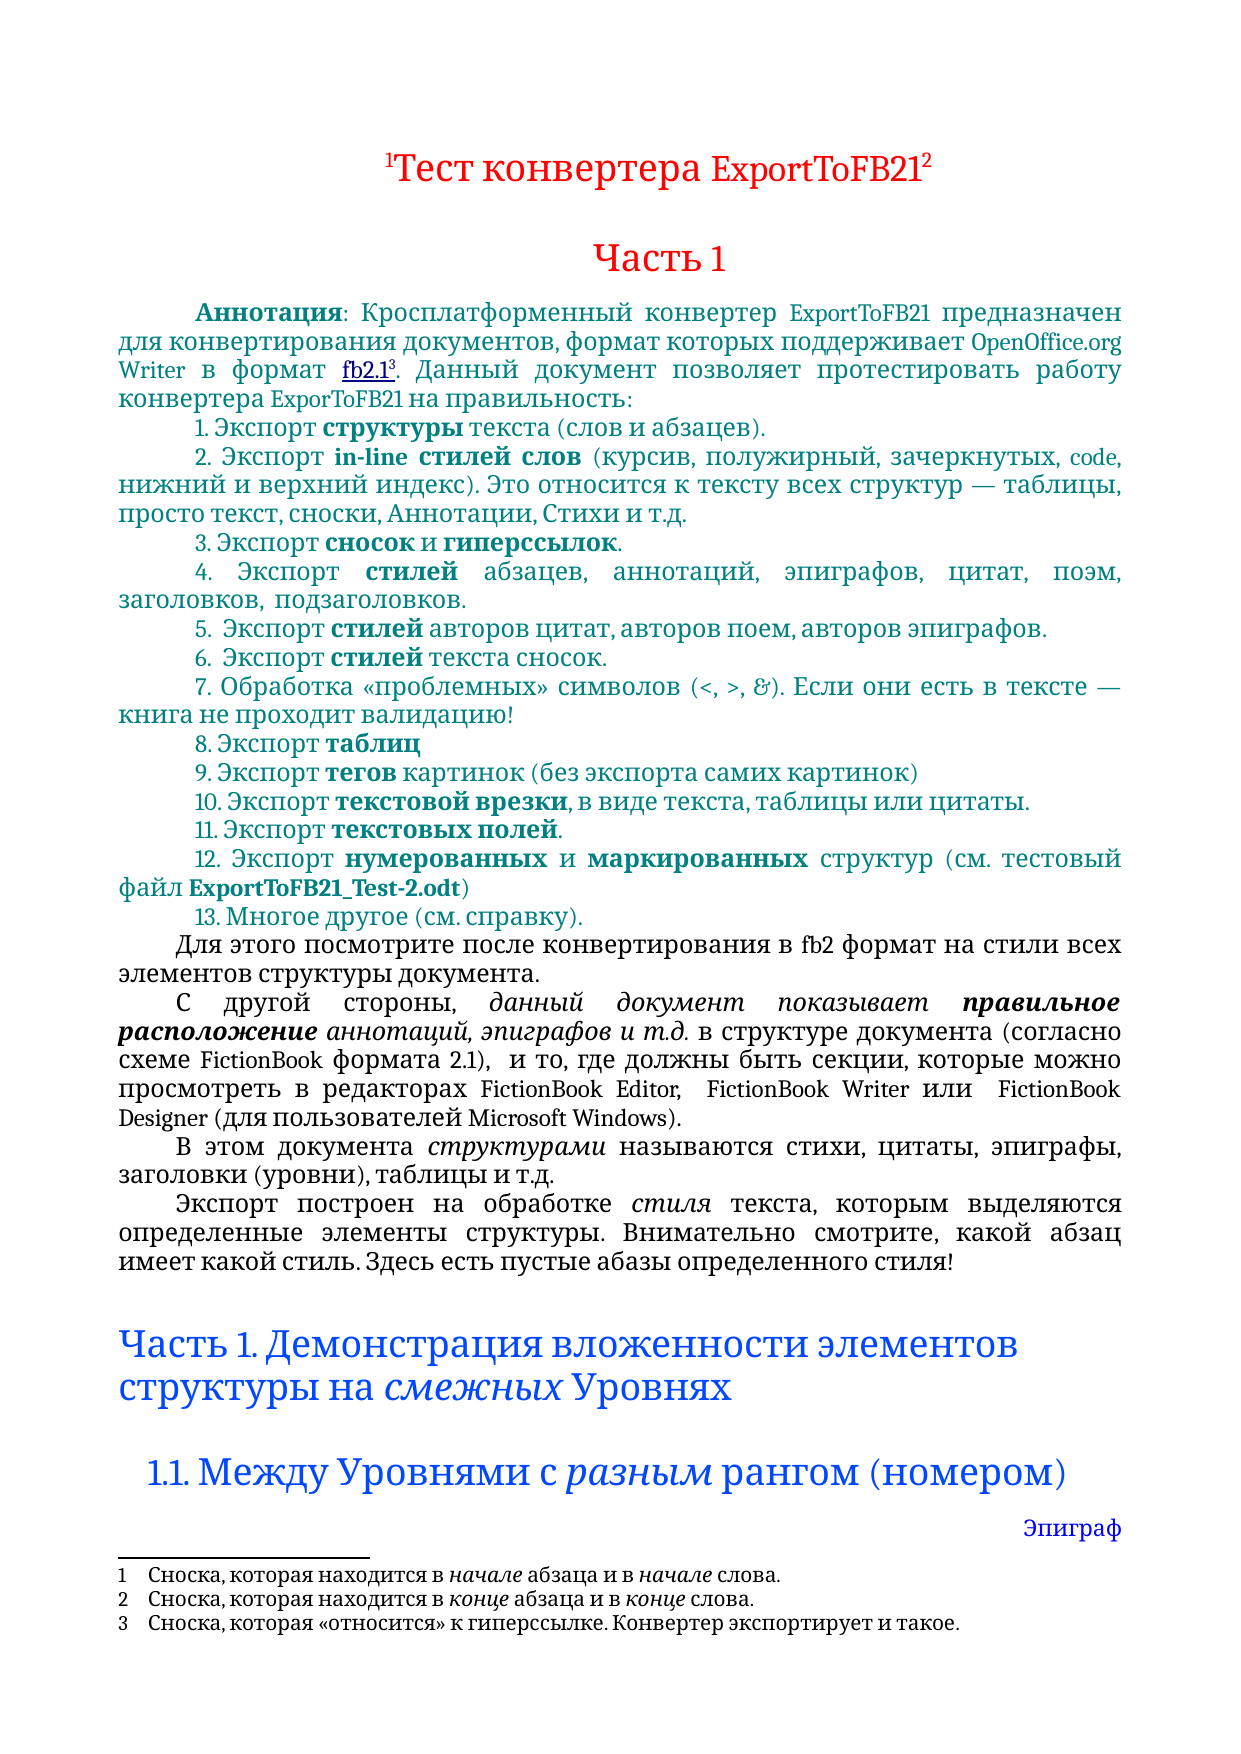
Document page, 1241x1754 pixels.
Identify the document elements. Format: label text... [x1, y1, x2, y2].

text 1.1. Между Уровнями с разным рангом (номером) [148, 1451, 1122, 1494]
text 13. Многое другое (см. справку). [118, 902, 1122, 931]
text Сноска, которая находится в начале абзаца и в начале слова. [118, 1564, 1122, 1588]
text 8. Экспорт таблиц [118, 730, 1122, 759]
text 7. Обработка «проблемных» символов (<, >, &). Если они есть в тексте — книга не проходит валидацию! [118, 672, 1122, 730]
text В этом документа структурами называются стихи, цитаты, эпиграфы, заголовки (уровни), таблицы и т.д. [118, 1132, 1122, 1190]
text Часть 1. Демонстрация вложенности элементов структуры на смежных Уровнях [118, 1323, 1122, 1410]
text 3. Экспорт сносок и гиперссылок. [118, 529, 1122, 557]
text Сноска, которая «относится» к гиперссылке. Конвертер экспортирует и такое. [118, 1612, 1122, 1636]
text Сноска, которая находится в конце абзаца и в конце слова. [118, 1588, 1122, 1612]
title Часть 1 [118, 238, 1122, 281]
text 10. Экспорт текстовой врезки, в виде текста, таблицы или цитаты. [118, 787, 1122, 816]
text 12. Экспорт нумерованных и маркированных структур (см. тестовый файл ExportToFB21_Test-2.odt) [118, 845, 1122, 902]
text Эпиграф [472, 1516, 1122, 1542]
title Тест конвертера ExportToFB21 [118, 148, 1122, 191]
text 6. Экспорт стилей текста сносок. [118, 644, 1122, 672]
text Аннотация: Кросплатформенный конвертер ExportToFB21 предназначен для конвертирования документов, формат которых поддерживает OpenOffice.org Writer в формат fb2.1. Данный документ позволяет протестировать работу конвертера ExporToFB21 на правильность: [118, 299, 1122, 414]
text Для этого посмотрите после конвертирования в fb2 формат на стили всех элементов структуры документа. [118, 931, 1122, 989]
text 4. Экспорт стилей абзацев, аннотаций, эпиграфов, цитат, поэм, заголовков, подзаголовков. [118, 557, 1122, 615]
text 1. Экспорт структуры текста (слов и абзацев). [118, 414, 1122, 442]
text 9. Экспорт тегов картинок (без экспорта самих картинок) [118, 759, 1122, 787]
text 5. Экспорт стилей авторов цитат, авторов поем, авторов эпиграфов. [118, 615, 1122, 644]
text С другой стороны, данный документ показывает правильное расположение аннотаций, эпиграфов и т.д. в структуре документа (согласно схеме FictionBook формата 2.1), и то, где должны быть секции, которые можно просмотреть в редакторах FictionBook Editor, FictionBook Writer или FictionBook Designer (для пользователей Microsoft Windows). [118, 989, 1122, 1132]
text 11. Экспорт текстовых полей. [118, 816, 1122, 845]
text 2. Экспорт in-line стилей слов (курсив, полужирный, зачеркнутых, code, нижний и верхний индекс). Это относится к тексту всех структур — таблицы, просто текст, сноски, Аннотации, Стихи и т.д. [118, 442, 1122, 529]
text Экспорт построен на обработке стиля текста, которым выделяются определенные элементы структуры. Внимательно смотрите, какой абзац имеет какой стиль. Здесь есть пустые абазы определенного стиля! [118, 1190, 1122, 1276]
